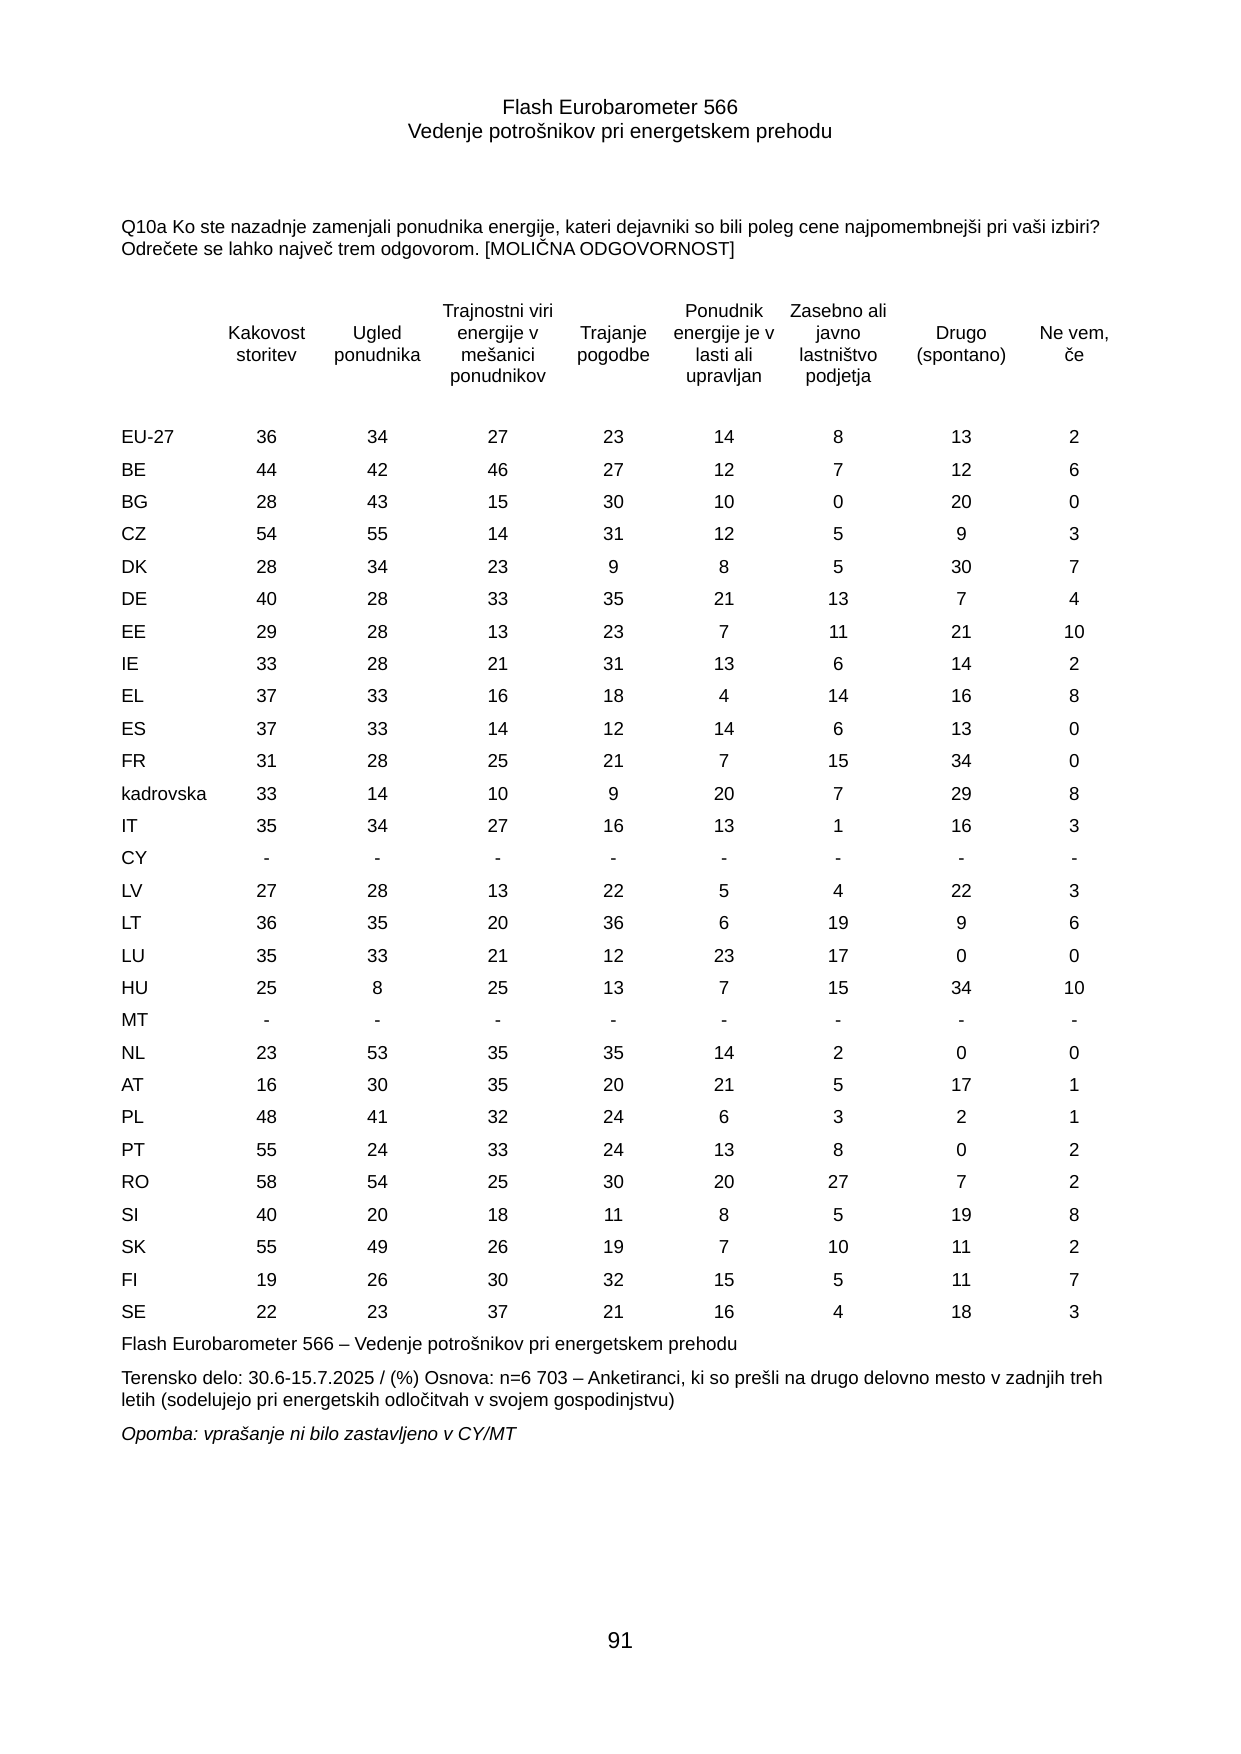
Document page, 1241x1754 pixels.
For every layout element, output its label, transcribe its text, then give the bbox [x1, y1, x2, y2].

table_cell 7 [896, 583, 1026, 615]
table_cell Ponudnik energije je v lasti ali upravljan [668, 266, 780, 421]
table_cell 6 [1026, 907, 1122, 939]
table_cell 24 [559, 1133, 668, 1166]
table_cell 9 [896, 907, 1026, 939]
table_cell 5 [780, 550, 896, 583]
table_cell FI [118, 1263, 215, 1295]
table_cell 33 [437, 1133, 559, 1166]
table_cell - [896, 842, 1026, 874]
table_cell 7 [896, 1166, 1026, 1198]
table_cell 0 [896, 1036, 1026, 1068]
table_cell 4 [668, 680, 780, 712]
table_cell DK [118, 550, 215, 583]
table_cell Flash Eurobarometer 566 – Vedenje potrošnikov pri energetskem prehodu [118, 1328, 1122, 1360]
table_cell 6 [780, 712, 896, 744]
table_cell 16 [896, 809, 1026, 842]
table_cell 7 [780, 453, 896, 485]
table_cell 14 [437, 712, 559, 744]
table_cell 1 [780, 809, 896, 842]
table_cell 31 [559, 648, 668, 680]
table_cell - [215, 1004, 318, 1036]
table_cell 18 [559, 680, 668, 712]
table_cell 18 [896, 1295, 1026, 1328]
table_cell 3 [780, 1101, 896, 1133]
table_cell DE [118, 583, 215, 615]
table_cell 11 [780, 615, 896, 647]
table_cell 54 [318, 1166, 437, 1198]
table_cell - [668, 842, 780, 874]
table_cell 3 [1026, 1295, 1122, 1328]
table_cell 7 [668, 745, 780, 777]
table_cell 5 [780, 1069, 896, 1101]
table_cell 7 [780, 777, 896, 809]
table_cell 22 [215, 1295, 318, 1328]
table_cell 15 [780, 745, 896, 777]
table_cell 25 [215, 971, 318, 1004]
table_cell - [1026, 1004, 1122, 1036]
table_cell 5 [780, 518, 896, 550]
table_cell ES [118, 712, 215, 744]
table_cell 20 [668, 777, 780, 809]
table_cell 33 [318, 939, 437, 971]
table_cell 54 [215, 518, 318, 550]
table_cell 21 [437, 648, 559, 680]
table_cell 15 [437, 485, 559, 518]
table_cell 14 [668, 421, 780, 453]
table_cell CY [118, 842, 215, 874]
table_cell PL [118, 1101, 215, 1133]
table_cell 23 [215, 1036, 318, 1068]
table_cell 0 [780, 485, 896, 518]
table_cell - [559, 1004, 668, 1036]
table_cell 35 [215, 809, 318, 842]
table_cell 0 [1026, 1036, 1122, 1068]
table_cell 8 [780, 421, 896, 453]
table_cell 46 [437, 453, 559, 485]
table_cell 28 [318, 648, 437, 680]
table_cell 10 [780, 1231, 896, 1263]
table_cell 21 [559, 1295, 668, 1328]
table_cell 27 [215, 874, 318, 907]
table_cell 19 [780, 907, 896, 939]
table_cell 21 [559, 745, 668, 777]
table_cell - [896, 1004, 1026, 1036]
table_cell 23 [437, 550, 559, 583]
table_cell LT [118, 907, 215, 939]
table_cell 21 [896, 615, 1026, 647]
table_cell 13 [668, 809, 780, 842]
table_cell 9 [896, 518, 1026, 550]
table_cell 11 [559, 1198, 668, 1231]
table_cell 25 [437, 971, 559, 1004]
table_cell 3 [1026, 809, 1122, 842]
table_cell 6 [780, 648, 896, 680]
table_cell 12 [668, 453, 780, 485]
table_cell 27 [559, 453, 668, 485]
table_cell 7 [668, 971, 780, 1004]
table_cell 8 [668, 1198, 780, 1231]
table_cell 2 [1026, 421, 1122, 453]
table_cell 30 [559, 485, 668, 518]
table_cell 20 [896, 485, 1026, 518]
table_cell 7 [1026, 550, 1122, 583]
table_cell 26 [318, 1263, 437, 1295]
table_cell 14 [318, 777, 437, 809]
table_cell 13 [559, 971, 668, 1004]
table_cell 12 [668, 518, 780, 550]
table_cell 12 [559, 712, 668, 744]
table_cell - [437, 842, 559, 874]
table_cell Ne vem, če [1026, 266, 1122, 421]
table_cell 1 [1026, 1101, 1122, 1133]
table_cell 14 [437, 518, 559, 550]
table_cell 14 [780, 680, 896, 712]
table_cell 32 [437, 1101, 559, 1133]
table_cell NL [118, 1036, 215, 1068]
table_cell 6 [668, 907, 780, 939]
table_cell 35 [437, 1036, 559, 1068]
table_cell 28 [215, 550, 318, 583]
table_cell 40 [215, 1198, 318, 1231]
table_cell 13 [437, 615, 559, 647]
table_cell EL [118, 680, 215, 712]
table_cell 35 [559, 583, 668, 615]
table_cell 5 [780, 1198, 896, 1231]
table_cell 7 [668, 615, 780, 647]
table_cell 36 [559, 907, 668, 939]
table_cell 34 [318, 809, 437, 842]
table_cell 16 [896, 680, 1026, 712]
table_cell Kakovost storitev [215, 266, 318, 421]
table_cell 2 [1026, 1166, 1122, 1198]
table_cell Trajnostni viri energije v mešanici ponudnikov [437, 266, 559, 421]
table_cell 30 [896, 550, 1026, 583]
table_cell SI [118, 1198, 215, 1231]
table_cell 20 [668, 1166, 780, 1198]
table_cell 5 [668, 874, 780, 907]
table_cell 34 [896, 745, 1026, 777]
table_cell HU [118, 971, 215, 1004]
table_cell 23 [318, 1295, 437, 1328]
table_cell - [559, 842, 668, 874]
table_cell 24 [318, 1133, 437, 1166]
table_cell 7 [668, 1231, 780, 1263]
table_cell MT [118, 1004, 215, 1036]
table_cell BE [118, 453, 215, 485]
table_cell 19 [215, 1263, 318, 1295]
table_cell 30 [559, 1166, 668, 1198]
table_cell 31 [215, 745, 318, 777]
table_cell 0 [1026, 712, 1122, 744]
table_cell 37 [215, 712, 318, 744]
table_cell 58 [215, 1166, 318, 1198]
table_cell 37 [215, 680, 318, 712]
table_cell 0 [1026, 939, 1122, 971]
table_cell FR [118, 745, 215, 777]
table_cell BG [118, 485, 215, 518]
table_cell 26 [437, 1231, 559, 1263]
table_cell 29 [215, 615, 318, 647]
table_cell 25 [437, 745, 559, 777]
table_cell - [780, 1004, 896, 1036]
table_cell 14 [668, 712, 780, 744]
table_cell 49 [318, 1231, 437, 1263]
table_cell 13 [668, 648, 780, 680]
table_cell 21 [437, 939, 559, 971]
table_cell PT [118, 1133, 215, 1166]
table_cell 11 [896, 1231, 1026, 1263]
table_cell 23 [668, 939, 780, 971]
table_cell 8 [318, 971, 437, 1004]
table_cell - [215, 842, 318, 874]
table_cell 22 [896, 874, 1026, 907]
table_cell 13 [896, 712, 1026, 744]
table_cell 16 [437, 680, 559, 712]
table_cell 23 [559, 615, 668, 647]
table_cell 43 [318, 485, 437, 518]
table_cell Opomba: vprašanje ni bilo zastavljeno v CY/MT [118, 1418, 1122, 1450]
table_cell EU-27 [118, 421, 215, 453]
table_cell 17 [896, 1069, 1026, 1101]
table_cell 33 [318, 712, 437, 744]
table_cell IE [118, 648, 215, 680]
table_cell 2 [780, 1036, 896, 1068]
table_cell 22 [559, 874, 668, 907]
table_cell 48 [215, 1101, 318, 1133]
table_cell 35 [559, 1036, 668, 1068]
table_cell 10 [668, 485, 780, 518]
table_cell 11 [896, 1263, 1026, 1295]
table_cell 14 [668, 1036, 780, 1068]
table_cell CZ [118, 518, 215, 550]
table_cell 19 [896, 1198, 1026, 1231]
table_cell - [318, 1004, 437, 1036]
table_cell 21 [668, 1069, 780, 1101]
table_cell 28 [318, 615, 437, 647]
table_cell Trajanje pogodbe [559, 266, 668, 421]
table_cell 20 [559, 1069, 668, 1101]
table_cell 9 [559, 550, 668, 583]
table_cell - [668, 1004, 780, 1036]
table_cell AT [118, 1069, 215, 1101]
table_cell 15 [668, 1263, 780, 1295]
table_cell 34 [318, 421, 437, 453]
table_cell 35 [437, 1069, 559, 1101]
table_cell 42 [318, 453, 437, 485]
table_cell 27 [780, 1166, 896, 1198]
table_cell 2 [1026, 1133, 1122, 1166]
table_cell 28 [318, 874, 437, 907]
table_cell 29 [896, 777, 1026, 809]
table_cell 53 [318, 1036, 437, 1068]
table_cell 6 [1026, 453, 1122, 485]
table_cell 0 [1026, 485, 1122, 518]
table_cell 33 [215, 777, 318, 809]
table_cell 16 [215, 1069, 318, 1101]
table_cell 36 [215, 907, 318, 939]
table_cell 55 [215, 1133, 318, 1166]
table_cell 27 [437, 809, 559, 842]
table_cell IT [118, 809, 215, 842]
table_cell 15 [780, 971, 896, 1004]
table_cell 23 [559, 421, 668, 453]
table_cell 18 [437, 1198, 559, 1231]
table_cell SK [118, 1231, 215, 1263]
table_cell 5 [780, 1263, 896, 1295]
table_cell 33 [437, 583, 559, 615]
table_cell 13 [896, 421, 1026, 453]
table_cell 8 [1026, 680, 1122, 712]
table_cell 6 [668, 1101, 780, 1133]
table_cell 34 [896, 971, 1026, 1004]
table_cell 37 [437, 1295, 559, 1328]
table_cell 2 [1026, 1231, 1122, 1263]
table_cell 55 [318, 518, 437, 550]
table_cell EE [118, 615, 215, 647]
table_cell 32 [559, 1263, 668, 1295]
table_cell Terensko delo: 30.6-15.7.2025 / (%) Osnova: n=6 703 – Anketiranci, ki so prešli na drugo delovno mesto v zadnjih treh letih (sodelujejo pri energetskih odločitvah v svojem gospodinjstvu) [118, 1360, 1122, 1417]
table_cell 17 [780, 939, 896, 971]
table_cell LU [118, 939, 215, 971]
table_cell RO [118, 1166, 215, 1198]
table_cell 10 [437, 777, 559, 809]
table_cell 16 [559, 809, 668, 842]
table_cell Zasebno ali javno lastništvo podjetja [780, 266, 896, 421]
table_cell 2 [1026, 648, 1122, 680]
table_cell 4 [780, 1295, 896, 1328]
table_cell 8 [780, 1133, 896, 1166]
table_cell 27 [437, 421, 559, 453]
table_cell 13 [780, 583, 896, 615]
table_cell 55 [215, 1231, 318, 1263]
table_cell 25 [437, 1166, 559, 1198]
table_cell 13 [668, 1133, 780, 1166]
table_cell 0 [1026, 745, 1122, 777]
table_cell 24 [559, 1101, 668, 1133]
table_cell 0 [896, 1133, 1026, 1166]
table_cell 31 [559, 518, 668, 550]
table_cell 12 [559, 939, 668, 971]
table_cell [118, 266, 215, 421]
table_cell 14 [896, 648, 1026, 680]
table_cell 8 [1026, 777, 1122, 809]
table_cell 3 [1026, 518, 1122, 550]
table_cell 35 [318, 907, 437, 939]
table_cell 33 [318, 680, 437, 712]
table_cell 36 [215, 421, 318, 453]
table_cell 28 [318, 745, 437, 777]
table_cell 34 [318, 550, 437, 583]
table_cell 0 [896, 939, 1026, 971]
table_cell 7 [1026, 1263, 1122, 1295]
table_cell 10 [1026, 615, 1122, 647]
table_cell LV [118, 874, 215, 907]
table_cell 4 [1026, 583, 1122, 615]
table_cell 2 [896, 1101, 1026, 1133]
table_cell 10 [1026, 971, 1122, 1004]
table_cell 41 [318, 1101, 437, 1133]
table_cell 28 [318, 583, 437, 615]
table_cell 3 [1026, 874, 1122, 907]
table_header Q10a Ko ste nazadnje zamenjali ponudnika energije, kateri dejavniki so bili poleg cene najpomembnejši pri vaši izbiri? Odrečete se lahko največ trem odgovorom. [MOLIČNA ODGOVORNOST] [118, 209, 1122, 266]
table_cell 35 [215, 939, 318, 971]
table_cell 1 [1026, 1069, 1122, 1101]
table_cell 44 [215, 453, 318, 485]
table_cell 30 [318, 1069, 437, 1101]
table_cell Ugled ponudnika [318, 266, 437, 421]
table_cell 9 [559, 777, 668, 809]
table_cell - [437, 1004, 559, 1036]
table_cell 8 [668, 550, 780, 583]
table_cell 28 [215, 485, 318, 518]
table_cell 20 [437, 907, 559, 939]
table_cell 33 [215, 648, 318, 680]
table_cell - [1026, 842, 1122, 874]
table_cell kadrovska [118, 777, 215, 809]
table_cell 21 [668, 583, 780, 615]
table_cell 19 [559, 1231, 668, 1263]
table_cell - [318, 842, 437, 874]
table_cell Drugo (spontano) [896, 266, 1026, 421]
table_cell 20 [318, 1198, 437, 1231]
table_cell 13 [437, 874, 559, 907]
table_cell 12 [896, 453, 1026, 485]
table_cell 4 [780, 874, 896, 907]
table_cell - [780, 842, 896, 874]
table_cell 30 [437, 1263, 559, 1295]
table_cell 8 [1026, 1198, 1122, 1231]
table_cell 40 [215, 583, 318, 615]
table_cell SE [118, 1295, 215, 1328]
table_cell 16 [668, 1295, 780, 1328]
